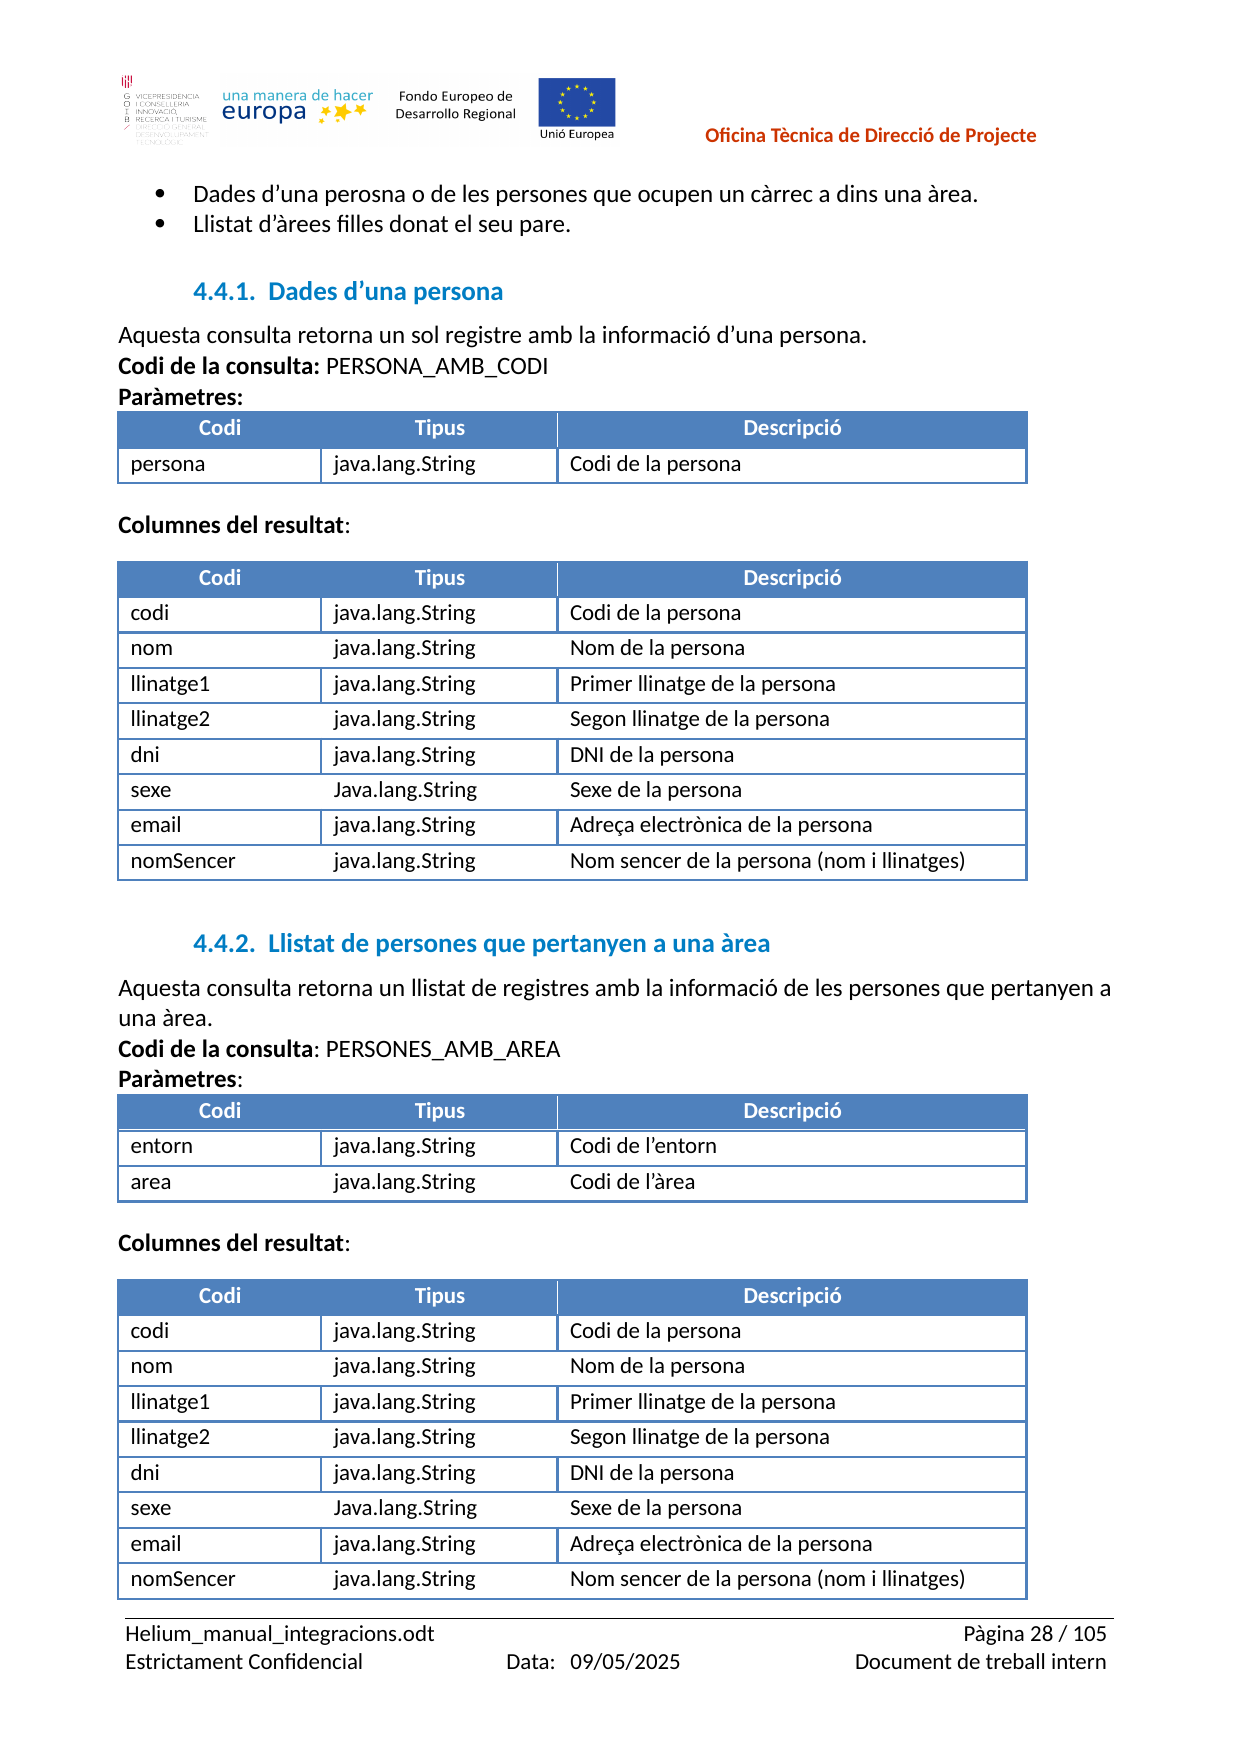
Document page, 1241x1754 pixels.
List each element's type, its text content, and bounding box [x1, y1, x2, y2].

table_cell Java.lang.String [321, 1493, 557, 1527]
picture [118, 73, 213, 147]
table_cell java.lang.String [322, 598, 556, 631]
table_cell java.lang.String [322, 740, 556, 773]
table_header Tipus [321, 413, 557, 447]
table_header Codi [119, 563, 321, 596]
text Columnes del resultat: [118, 1227, 1122, 1258]
table_cell codi [119, 598, 320, 631]
table_cell java.lang.String [321, 704, 557, 738]
table_cell Codi de la persona [559, 598, 1025, 631]
table_cell nom [119, 634, 321, 667]
table_cell llinatge1 [119, 1387, 320, 1420]
table_cell llinatge1 [119, 669, 320, 702]
table_cell dni [119, 740, 320, 773]
table_cell dni [119, 1458, 320, 1491]
table_cell java.lang.String [322, 1132, 556, 1165]
table_cell Segon llinatge de la persona [558, 1423, 1025, 1456]
table_cell java.lang.String [321, 1564, 557, 1597]
text Aquesta consulta retorna un sol registre amb la informació d’una persona. [118, 320, 1122, 350]
table_cell email [119, 1529, 320, 1562]
table_cell entorn [119, 1132, 320, 1165]
text Paràmetres: [118, 381, 1122, 411]
table_cell Sexe de la persona [558, 775, 1025, 808]
table_cell java.lang.String [322, 811, 556, 844]
table_cell java.lang.String [321, 846, 557, 879]
list Llistat d’àrees filles donat el seu pare. [156, 208, 1122, 239]
table_cell nom [119, 1352, 321, 1385]
text Codi de la consulta: PERSONES_AMB_AREA [118, 1033, 1122, 1063]
table_cell Codi de la persona [559, 1316, 1025, 1349]
table_cell nomSencer [119, 1564, 321, 1597]
table_cell llinatge2 [119, 704, 321, 738]
table_cell Codi de la persona [559, 449, 1025, 482]
text Paràmetres: [118, 1063, 1122, 1094]
text Codi de la consulta: PERSONA_AMB_CODI [118, 350, 1122, 381]
table_header Codi [119, 413, 321, 447]
text Aquesta consulta retorna un llistat de registres amb la informació de les persones que pertanyen a una àrea. [118, 972, 1122, 1033]
table_cell Java.lang.String [321, 775, 557, 808]
table_cell Nom sencer de la persona (nom i llinatges) [558, 1564, 1025, 1597]
table_header Tipus [321, 563, 557, 596]
table_cell DNI de la persona [559, 740, 1025, 773]
table_cell java.lang.String [322, 449, 556, 482]
table_cell java.lang.String [322, 1529, 556, 1562]
table_cell java.lang.String [322, 1387, 556, 1420]
table_cell DNI de la persona [559, 1458, 1025, 1491]
table_cell llinatge2 [119, 1423, 321, 1456]
table_cell persona [119, 449, 320, 482]
table_header Descripció [558, 563, 1025, 596]
table_cell java.lang.String [321, 1352, 557, 1385]
table_cell Adreça electrònica de la persona [559, 1529, 1025, 1562]
subtitle Dades d’una persona [193, 274, 1122, 307]
table_cell nomSencer [119, 846, 321, 879]
table_cell java.lang.String [321, 1423, 557, 1456]
table_cell Primer llinatge de la persona [559, 669, 1025, 702]
table_header Codi [119, 1281, 321, 1314]
text Columnes del resultat: [118, 509, 1122, 540]
table_header Descripció [558, 413, 1025, 447]
subtitle Llistat de persones que pertanyen a una àrea [193, 926, 1122, 959]
table_cell Primer llinatge de la persona [559, 1387, 1025, 1420]
table_cell area [119, 1167, 321, 1200]
table_cell Sexe de la persona [558, 1493, 1025, 1527]
table_cell Codi de l’àrea [558, 1167, 1025, 1200]
list Dades d’una perosna o de les persones que ocupen un càrrec a dins una àrea. [156, 178, 1122, 208]
table_cell codi [119, 1316, 320, 1349]
table_cell java.lang.String [321, 634, 557, 667]
table_cell Nom sencer de la persona (nom i llinatges) [558, 846, 1025, 879]
table_cell java.lang.String [322, 1458, 556, 1491]
table_cell java.lang.String [322, 669, 556, 702]
table_cell sexe [119, 775, 321, 808]
table_header Tipus [321, 1281, 557, 1314]
table_cell Nom de la persona [558, 634, 1025, 667]
table_header Tipus [321, 1096, 557, 1129]
table_header Descripció [558, 1281, 1025, 1314]
table_header Codi [119, 1096, 321, 1129]
table_header Descripció [558, 1096, 1025, 1129]
table_cell Nom de la persona [558, 1352, 1025, 1385]
table_cell java.lang.String [322, 1316, 556, 1349]
table_cell Codi de l’entorn [559, 1132, 1025, 1165]
picture [219, 73, 621, 147]
table_cell Adreça electrònica de la persona [559, 811, 1025, 844]
table_cell sexe [119, 1493, 321, 1527]
table_cell java.lang.String [321, 1167, 557, 1200]
table_cell Segon llinatge de la persona [558, 704, 1025, 738]
table_cell email [119, 811, 320, 844]
